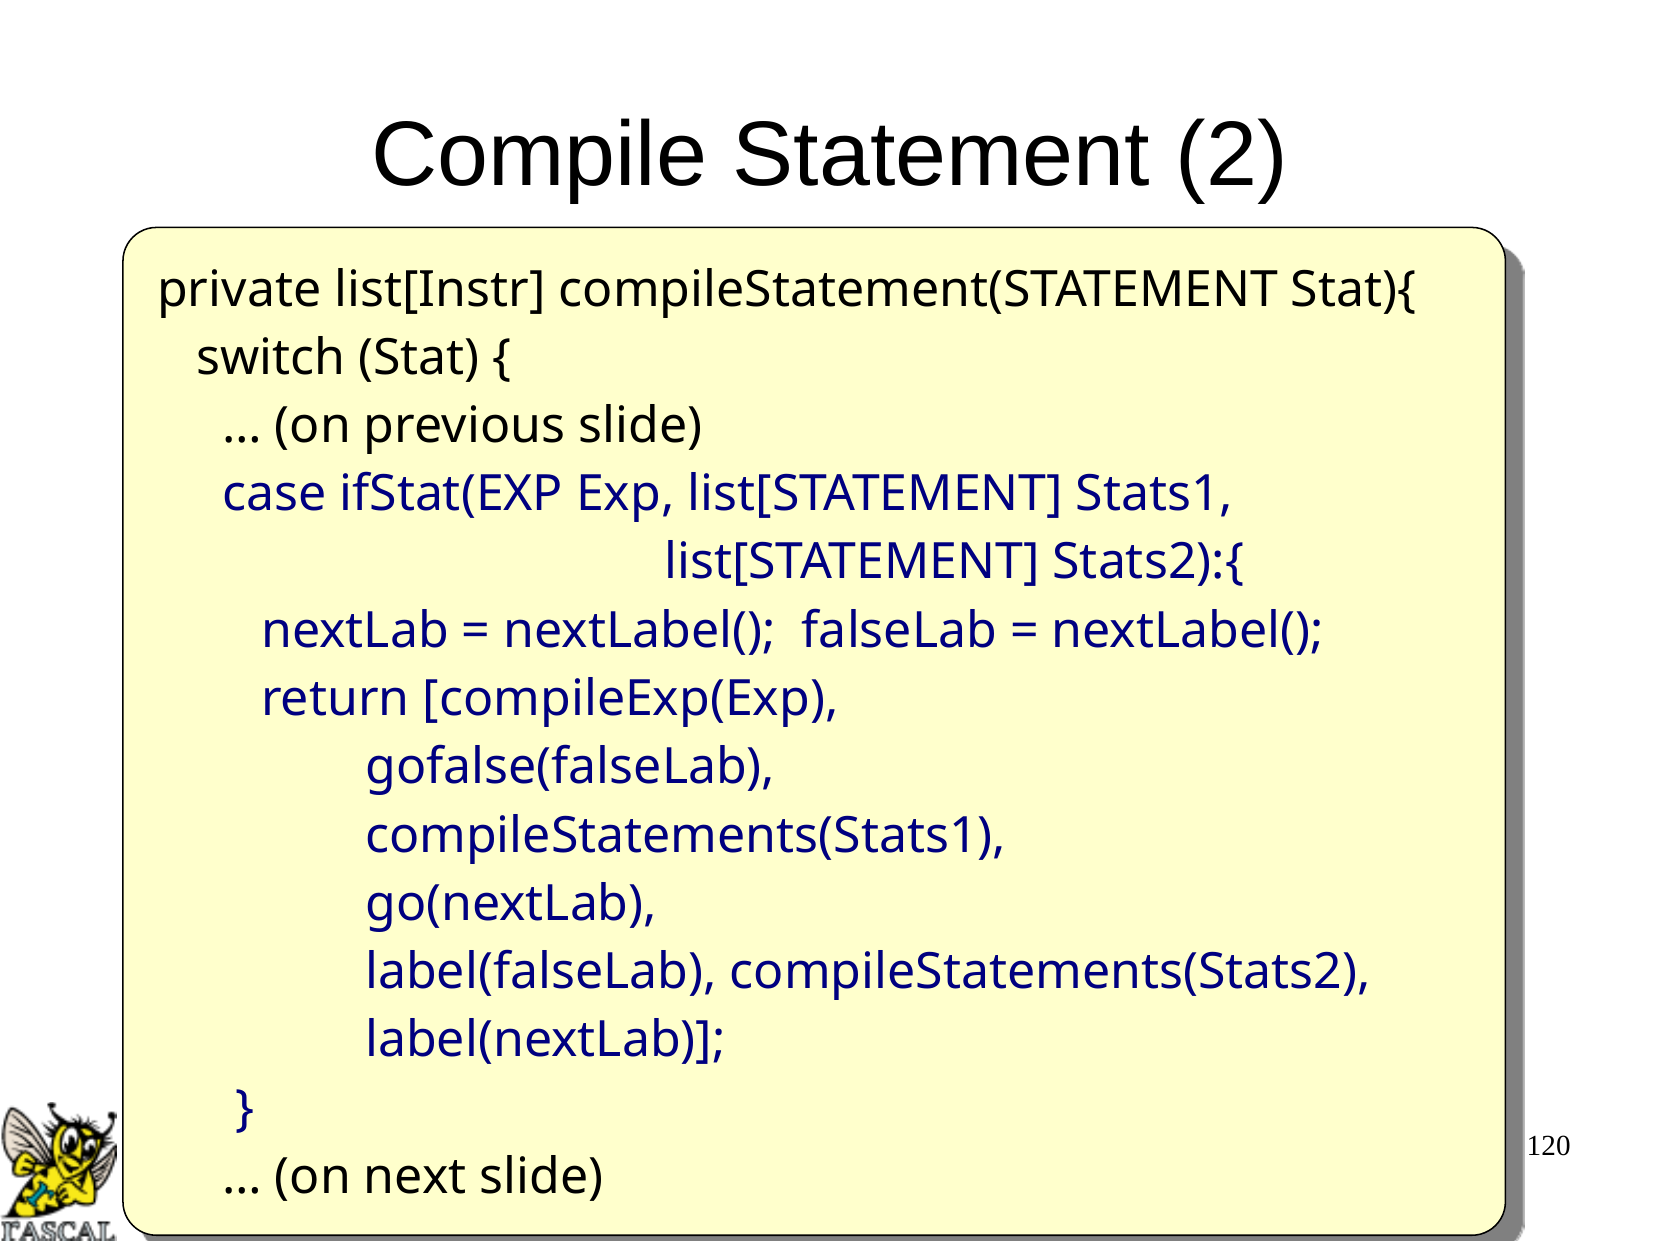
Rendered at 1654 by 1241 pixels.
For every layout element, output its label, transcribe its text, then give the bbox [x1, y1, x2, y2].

text_box [122, 227, 1502, 1232]
title Compile Statement (2) [85, 62, 1575, 245]
picture [0, 1102, 117, 1241]
text_box private list[Instr] compileStatement(STATEMENT Stat){ switch (Stat) { … (on previous slide) case ifStat(EXP Exp, list[STATEMENT] Stats1, list[STATEMENT] Stats2):{ nextLab = nextLabel(); falseLab = nextLabel(); return [compileExp(Exp), gofalse(falseLab), compileStatements(Stats1), go(nextLab), label(falseLab), compileStatements(Stats2), label(nextLab)]; } … (on next slide) [142, 245, 1527, 1234]
